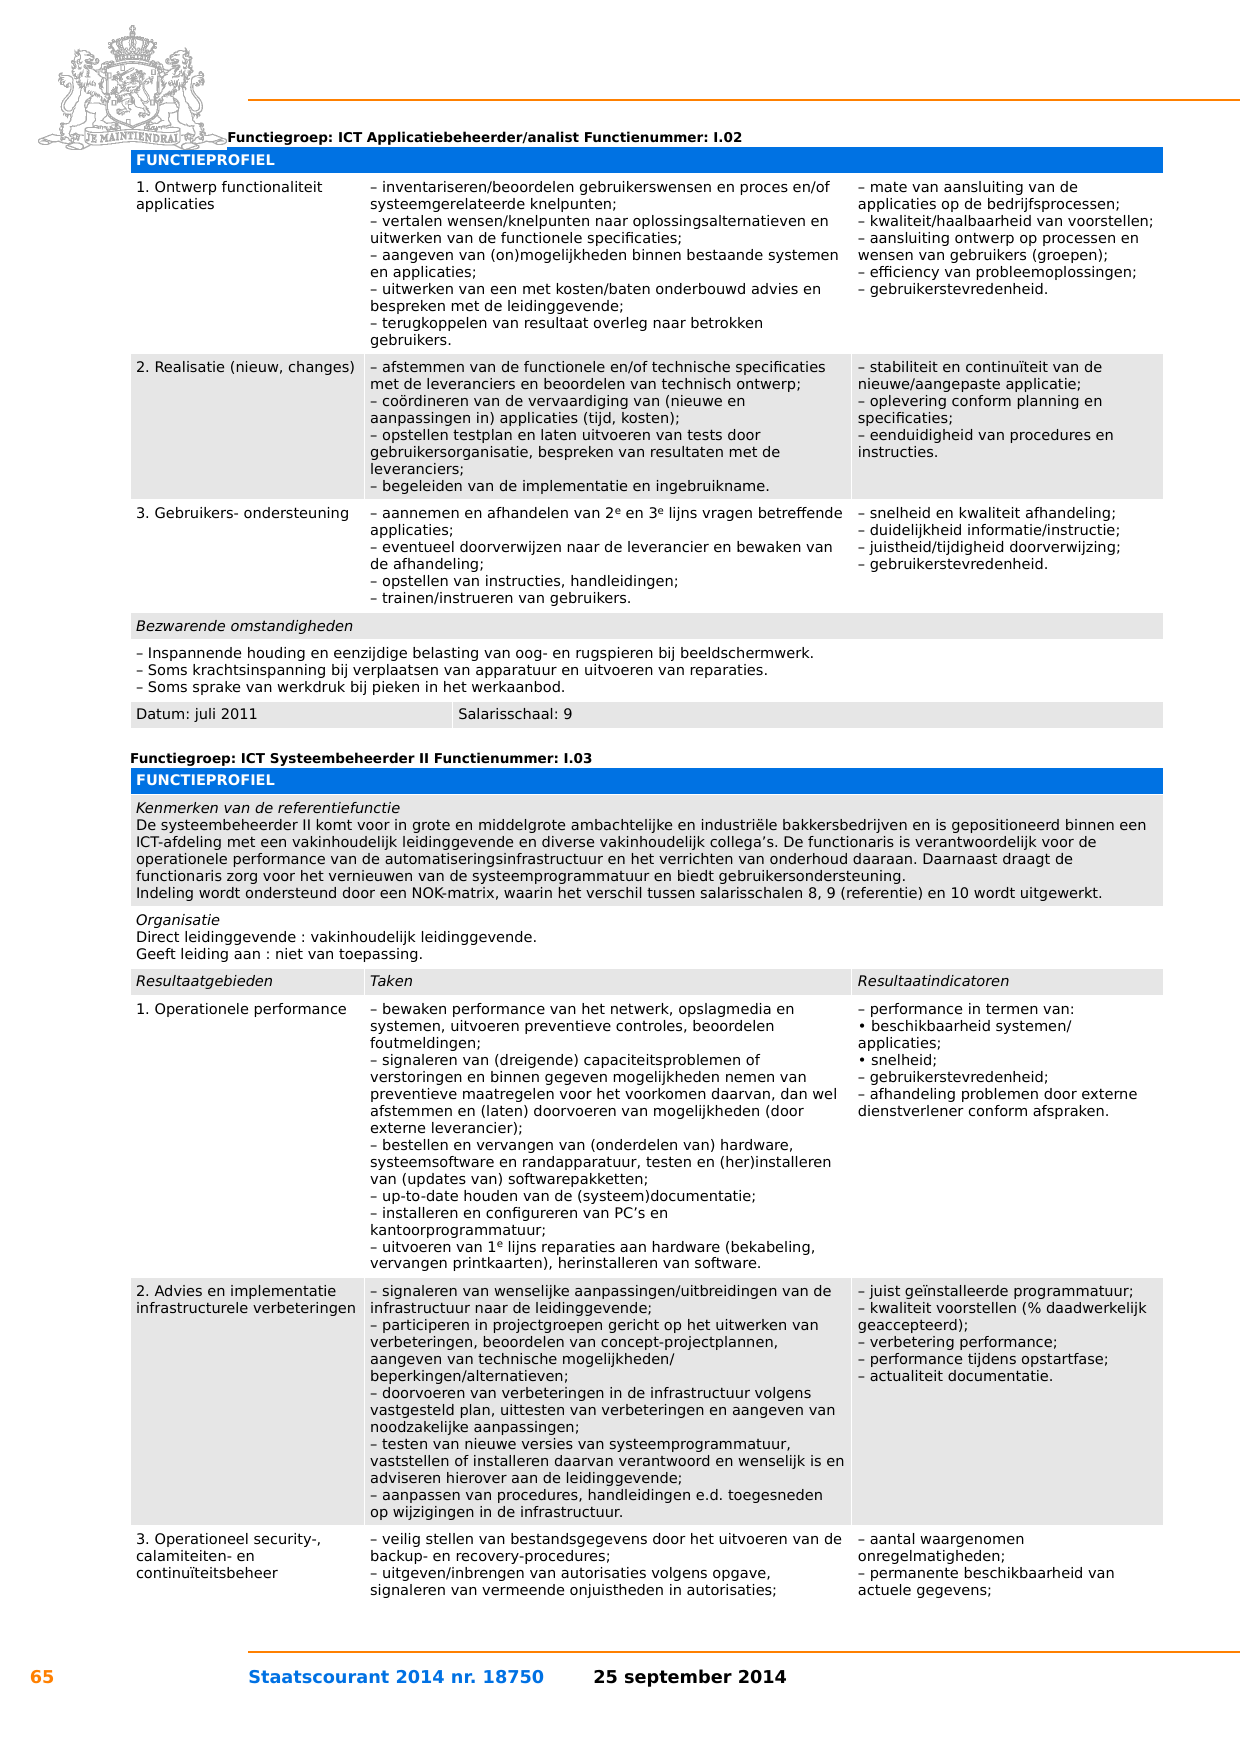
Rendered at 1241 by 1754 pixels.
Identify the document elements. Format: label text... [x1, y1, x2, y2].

table_cell Resultaatgebieden [131, 969, 364, 995]
table_cell Salarisschaal: 9 [453, 702, 1163, 728]
table_cell 2. Advies en implementatie infrastructurele verbeteringen [131, 1278, 364, 1525]
table_cell – snelheid en kwaliteit afhandeling; – duidelijkheid informatie/instructie; – juistheid/tijdigheid doorverwijzing; – gebruikerstevredenheid. [852, 501, 1163, 612]
table_cell 1. Ontwerp functionaliteit applicaties [131, 174, 364, 353]
table_header Functiegroep: ICT Systeembeheerder II Functienummer: I.03 [130, 751, 1163, 767]
table_cell – inventariseren/beoordelen gebruikerswensen en proces en/of systeemgerelateerde knelpunten; – vertalen wensen/knelpunten naar oplossingsalternatieven en uitwerken van de functionele specificaties; – aangeven van (on)mogelijkheden binnen bestaande systemen en applicaties; – uitwerken van een met kosten/baten onderbouwd advies en bespreken met de leidinggevende; – terugkoppelen van resultaat overleg naar betrokken gebruikers. [365, 174, 851, 353]
table_cell Bezwarende omstandigheden [131, 613, 1163, 639]
table_cell Organisatie Direct leidinggevende : vakinhoudelijk leidinggevende. Geeft leiding aan : niet van toepassing. [131, 907, 1163, 968]
table_cell 2. Realisatie (nieuw, changes) [131, 354, 364, 499]
table_cell – mate van aansluiting van de applicaties op de bedrijfsprocessen; – kwaliteit/haalbaarheid van voorstellen; – aansluiting ontwerp op processen en wensen van gebruikers (groepen); – efficiency van probleemoplossingen; – gebruikerstevredenheid. [852, 174, 1163, 353]
table_cell – Inspannende houding en eenzijdige belasting van oog- en rugspieren bij beeldschermwerk. – Soms krachtsinspanning bij verplaatsen van apparatuur en uitvoeren van reparaties. – Soms sprake van werkdruk bij pieken in het werkaanbod. [131, 640, 1163, 701]
table_cell – stabiliteit en continuïteit van de nieuwe/aangepaste applicatie; – oplevering conform planning en specificaties; – eenduidigheid van procedures en instructies. [852, 354, 1163, 499]
table_header Functiegroep: ICT Applicatiebeheerder/analist Functienummer: I.02 [227, 130, 1163, 146]
table_cell – bewaken performance van het netwerk, opslagmedia en systemen, uitvoeren preventieve controles, beoordelen foutmeldingen; – signaleren van (dreigende) capaciteitsproblemen of verstoringen en binnen gegeven mogelijkheden nemen van preventieve maatregelen voor het voorkomen daarvan, dan wel afstemmen en (laten) doorvoeren van mogelijkheden (door externe leverancier); – bestellen en vervangen van (onderdelen van) hardware, systeemsoftware en randapparatuur, testen en (her)installeren van (updates van) softwarepakketten; – up-to-date houden van de (systeem)documentatie; – installeren en configureren van PC’s en kantoorprogrammatuur; – uitvoeren van 1e lijns reparaties aan hardware (bekabeling, vervangen printkaarten), herinstalleren van software. [365, 996, 851, 1277]
table_cell Kenmerken van de referentiefunctie De systeembeheerder II komt voor in grote en middelgrote ambachtelijke en industriële bakkersbedrijven en is gepositioneerd binnen een ICT-afdeling met een vakinhoudelijk leidinggevende en diverse vakinhoudelijk collega’s. De functionaris is verantwoordelijk voor de operationele performance van de automatiseringsinfrastructuur en het verrichten van onderhoud daaraan. Daarnaast draagt de functionaris zorg voor het vernieuwen van de systeemprogrammatuur en biedt gebruikersondersteuning. Indeling wordt ondersteund door een NOK-matrix, waarin het verschil tussen salarisschalen 8, 9 (referentie) en 10 wordt uitgewerkt. [131, 795, 1163, 906]
table_cell – afstemmen van de functionele en/of technische specificaties met de leveranciers en beoordelen van technisch ontwerp; – coördineren van de vervaardiging van (nieuwe en aanpassingen in) applicaties (tijd, kosten); – opstellen testplan en laten uitvoeren van tests door gebruikersorganisatie, bespreken van resultaten met de leveranciers; – begeleiden van de implementatie en ingebruikname. [365, 354, 851, 499]
table_cell 3. Operationeel security-, calamiteiten- en continuïteitsbeheer [131, 1526, 364, 1603]
table_cell 3. Gebruikers- ondersteuning [131, 501, 364, 612]
table_cell – aantal waargenomen onregelmatigheden; – permanente beschikbaarheid van actuele gegevens; [852, 1526, 1163, 1603]
table_cell Taken [365, 969, 851, 995]
picture [38, 25, 227, 150]
table_cell – signaleren van wenselijke aanpassingen/uitbreidingen van de infrastructuur naar de leidinggevende; – participeren in projectgroepen gericht op het uitwerken van verbeteringen, beoordelen van concept-projectplannen, aangeven van technische mogelijkheden/ beperkingen/alternatieven; – doorvoeren van verbeteringen in de infrastructuur volgens vastgesteld plan, uittesten van verbeteringen en aangeven van noodzakelijke aanpassingen; – testen van nieuwe versies van systeemprogrammatuur, vaststellen of installeren daarvan verantwoord en wenselijk is en adviseren hierover aan de leidinggevende; – aanpassen van procedures, handleidingen e.d. toegesneden op wijzigingen in de infrastructuur. [365, 1278, 851, 1525]
table_cell Datum: juli 2011 [131, 702, 452, 728]
table_cell Resultaatindicatoren [852, 969, 1163, 995]
table_cell – veilig stellen van bestandsgegevens door het uitvoeren van de backup- en recovery-procedures; – uitgeven/inbrengen van autorisaties volgens opgave, signaleren van vermeende onjuistheden in autorisaties; [365, 1526, 851, 1603]
table_cell FUNCTIEPROFIEL [131, 147, 1163, 173]
table_cell FUNCTIEPROFIEL [131, 768, 1163, 794]
table_cell – performance in termen van: • beschikbaarheid systemen/ applicaties; • snelheid; – gebruikerstevredenheid; – afhandeling problemen door externe dienstverlener conform afspraken. [852, 996, 1163, 1277]
table_cell – aannemen en afhandelen van 2e en 3e lijns vragen betreffende applicaties; – eventueel doorverwijzen naar de leverancier en bewaken van de afhandeling; – opstellen van instructies, handleidingen; – trainen/instrueren van gebruikers. [365, 501, 851, 612]
table_cell – juist geïnstalleerde programmatuur; – kwaliteit voorstellen (% daadwerkelijk geaccepteerd); – verbetering performance; – performance tijdens opstartfase; – actualiteit documentatie. [852, 1278, 1163, 1525]
table_cell 1. Operationele performance [131, 996, 364, 1277]
